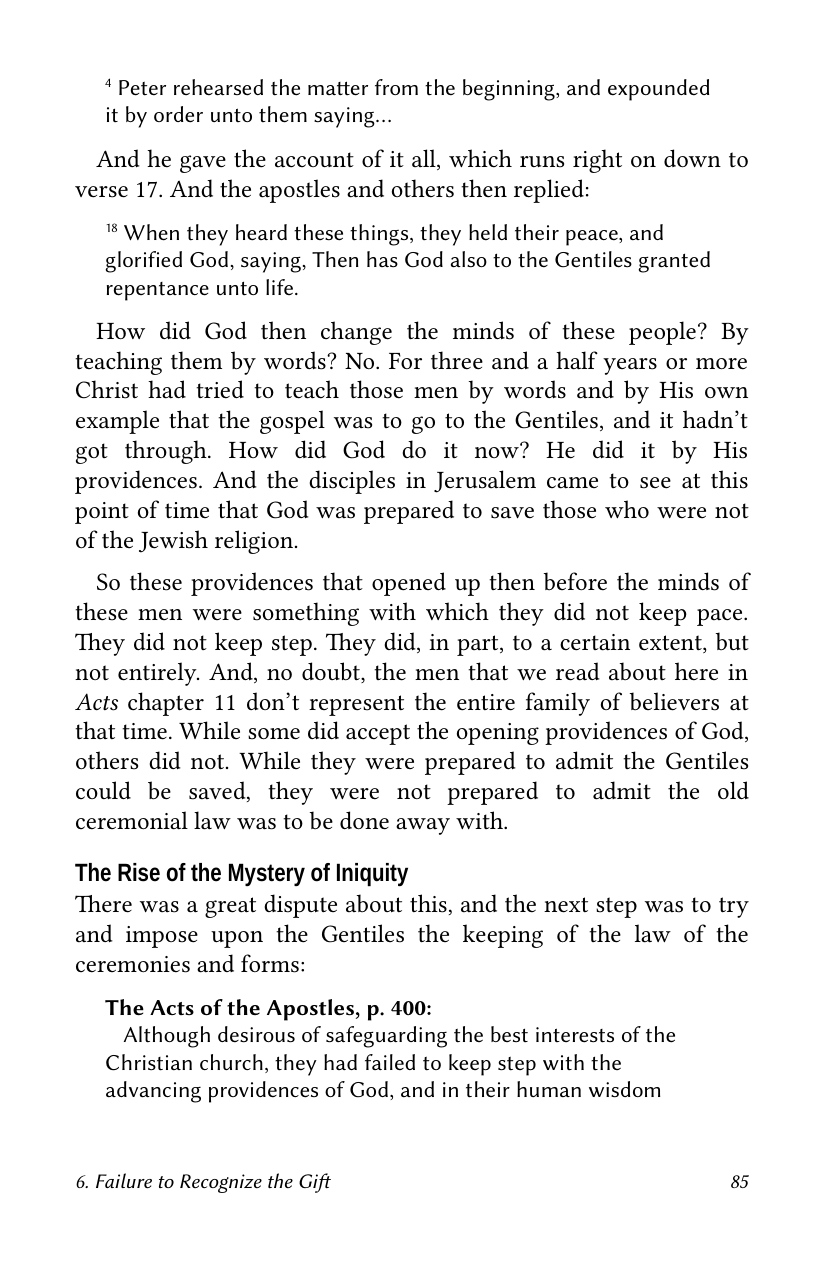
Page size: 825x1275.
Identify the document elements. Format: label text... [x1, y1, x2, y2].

text Although desirous of safeguarding the best interests of the Christian church, they had failed to keep step with the advancing providences of God, and in their human wisdom [105, 1022, 720, 1103]
text There was a great dispute about this, and the next step was to try and impose upon the Gentiles the keeping of the law of the ceremonies and forms: [75, 890, 750, 978]
text The Acts of the Apostles, p. 400: [105, 994, 750, 1021]
subtitle The Rise of the Mystery of Iniquity [75, 858, 750, 887]
text 4 Peter rehearsed the matter from the beginning, and expounded it by order unto them saying... [105, 75, 720, 128]
text So these providences that opened up then before the minds of these men were something with which they did not keep pace. They did not keep step. They did, in part, to a certain extent, but not entirely. And, no doubt, the men that we read about here in Acts chapter 11 don’t represent the entire family of believers at that time. While some did accept the opening providences of God, others did not. While they were prepared to admit the Gentiles could be saved, they were not prepared to admit the old ceremonial law was to be done away with. [75, 568, 750, 836]
text And he gave the account of it all, which runs right on down to verse 17. And the apostles and others then replied: [75, 145, 750, 203]
text How did God then change the minds of these people? By teaching them by words? No. For three and a half years or more Christ had tried to teach those men by words and by His own example that the gospel was to go to the Gentiles, and it hadn’t got through. How did God do it now? He did it by His providences. And the disciples in Jerusalem came to see at this point of time that God was prepared to save those who were not of the Jewish religion. [75, 317, 750, 554]
text 18 When they heard these things, they held their peace, and glorified God, saying, Then has God also to the Gentiles granted repentance unto life. [105, 219, 720, 301]
